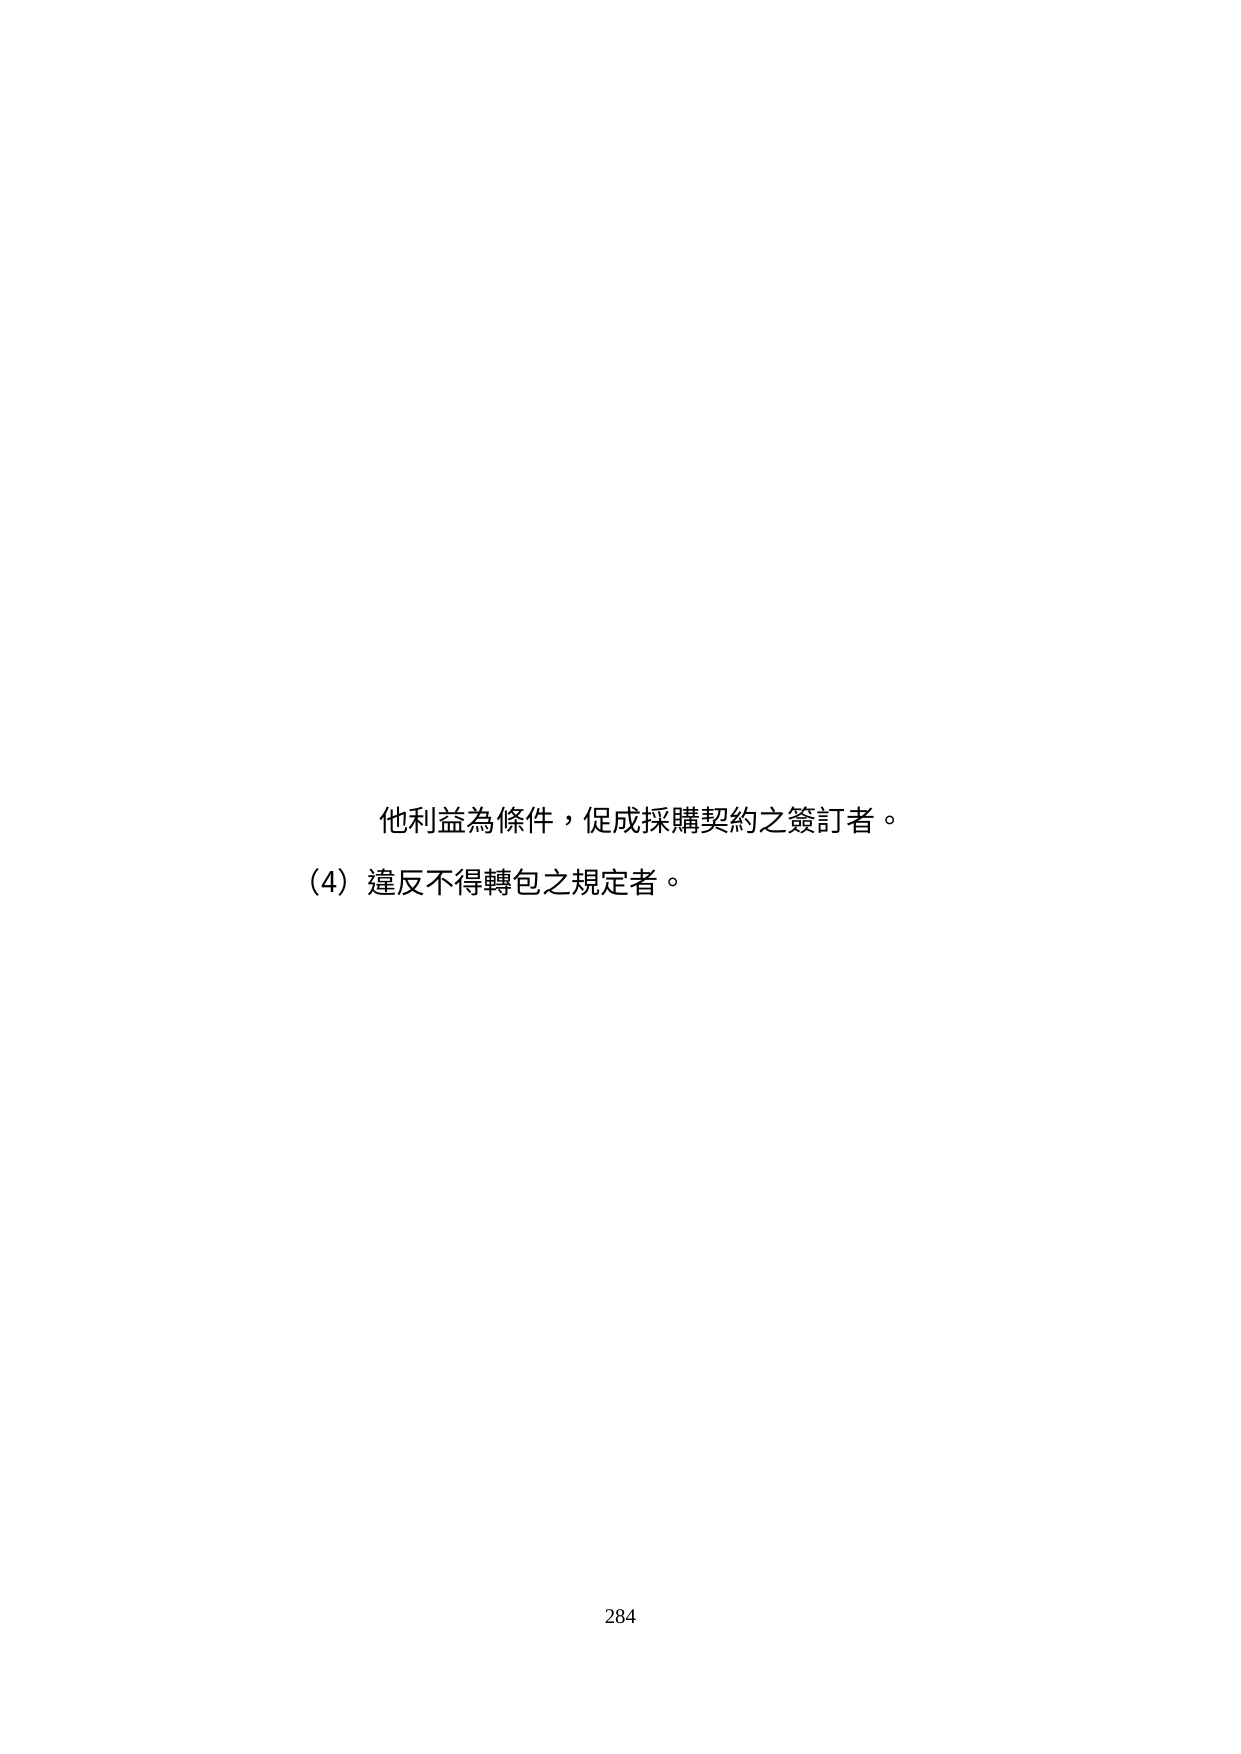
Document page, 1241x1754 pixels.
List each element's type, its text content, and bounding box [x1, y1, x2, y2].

list 違反不得轉包之規定者。 [291, 839, 1053, 902]
list 他利益為條件，促成採購契約之簽訂者。 [291, 777, 1053, 839]
